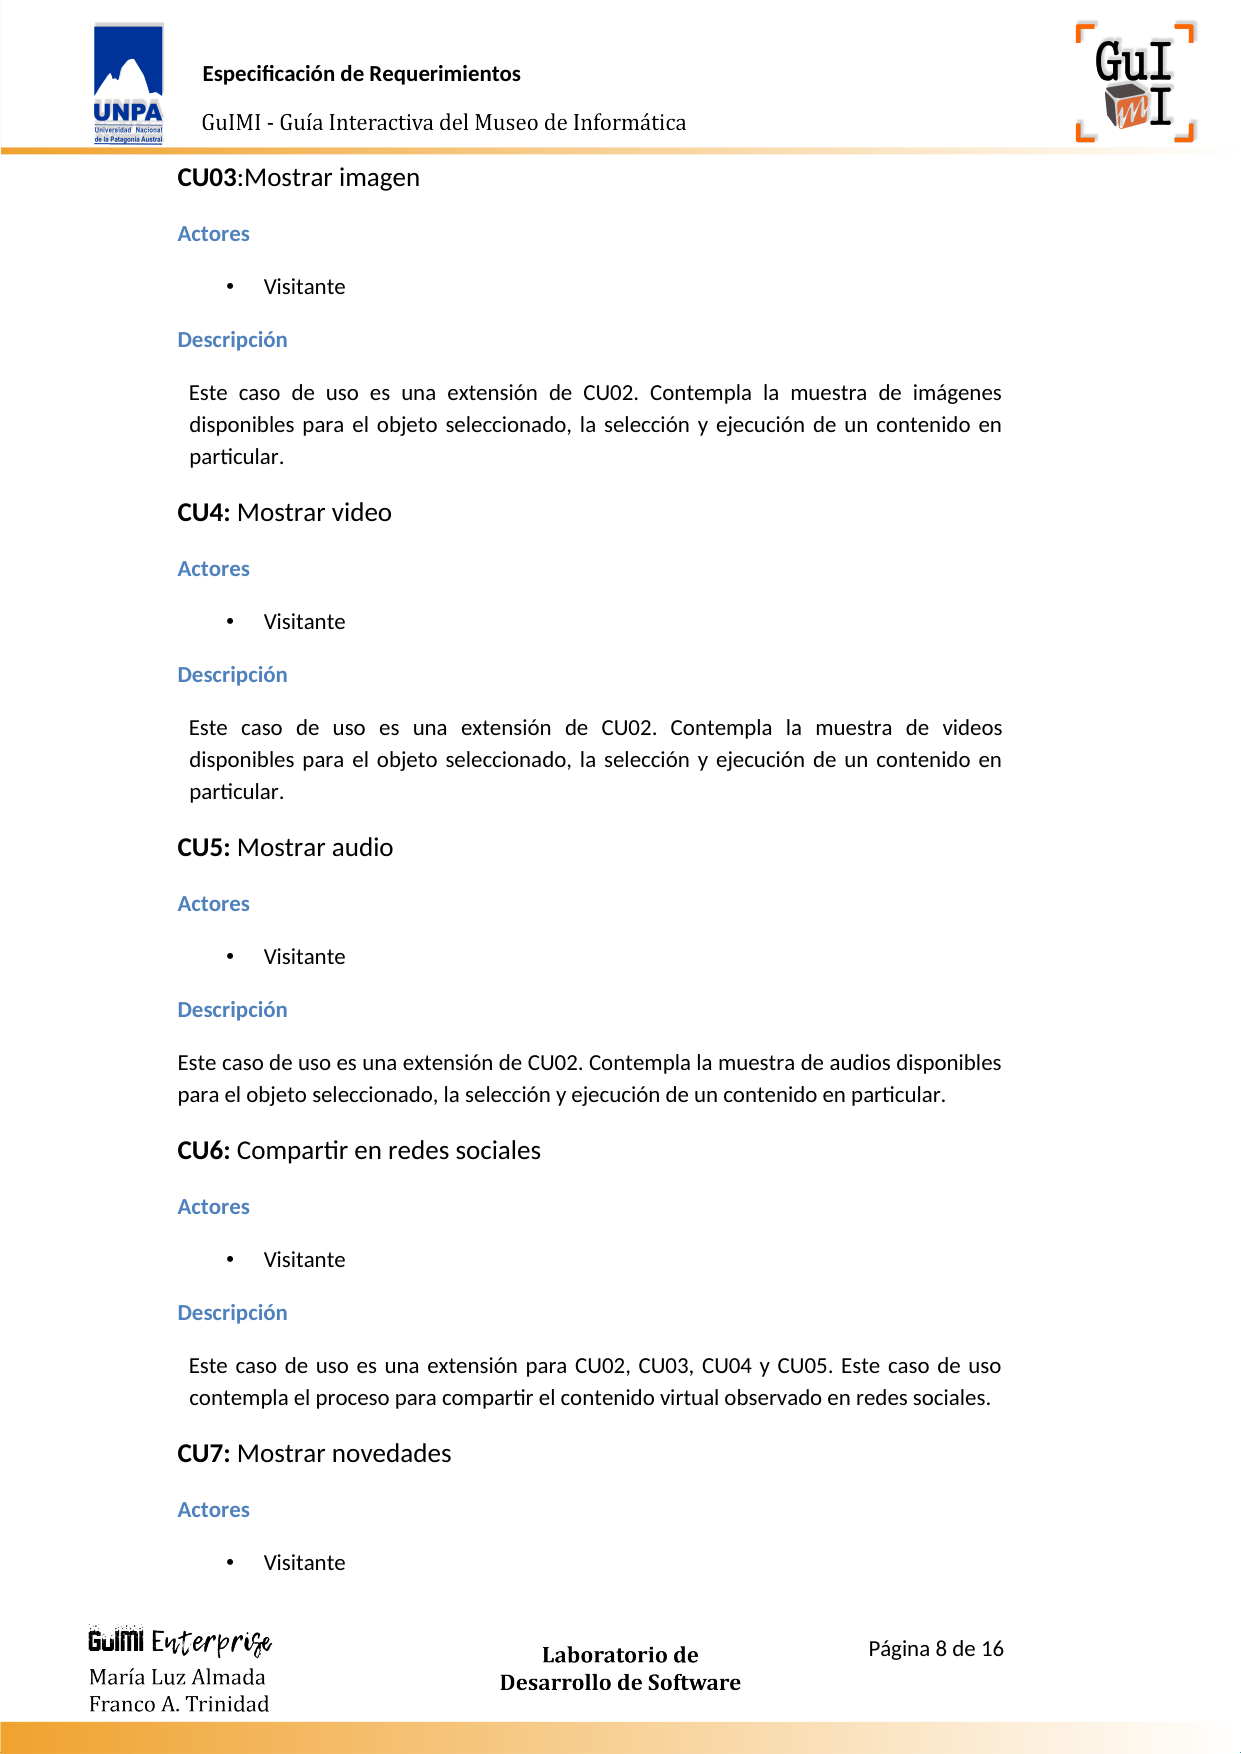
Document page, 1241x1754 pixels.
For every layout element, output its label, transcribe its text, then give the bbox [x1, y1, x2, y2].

text Descripción [177, 325, 1004, 353]
list Visitante [226, 942, 1004, 970]
picture [0, 0, 1241, 155]
text Este caso de uso es una extensión de CU02. Contempla la muestra de videos disponibles para el objeto seleccionado, la selección y ejecución de un contenido en particular. [188, 713, 1004, 806]
text CU5: Mostrar audio [177, 831, 1004, 863]
text Actores [177, 1192, 1004, 1220]
list Visitante [226, 1548, 1004, 1576]
text Actores [177, 889, 1004, 917]
text Este caso de uso es una extensión para CU02, CU03, CU04 y CU05. Este caso de uso contempla el proceso para compartir el contenido virtual observado en redes sociales. [188, 1351, 1004, 1412]
subtitle CU03:Mostrar imagen [177, 160, 1004, 193]
list Visitante [226, 272, 1004, 300]
text Actores [177, 1495, 1004, 1523]
text Descripción [177, 1298, 1004, 1326]
text CU7: Mostrar novedades [177, 1437, 1004, 1469]
text CU6: Compartir en redes sociales [177, 1133, 1004, 1167]
picture [0, 1613, 1241, 1754]
text Descripción [177, 995, 1004, 1023]
subtitle Este caso de uso es una extensión de CU02. Contempla la muestra de audios disponibles para el objeto seleccionado, la selección y ejecución de un contenido en particular. [177, 1048, 1004, 1108]
list Visitante [226, 1245, 1004, 1273]
text CU4: Mostrar video [177, 495, 1004, 528]
text Actores [177, 554, 1004, 582]
text Actores [177, 219, 1004, 247]
text Este caso de uso es una extensión de CU02. Contempla la muestra de imágenes disponibles para el objeto seleccionado, la selección y ejecución de un contenido en particular. [188, 378, 1004, 470]
list Visitante [226, 607, 1004, 635]
text Descripción [177, 660, 1004, 688]
